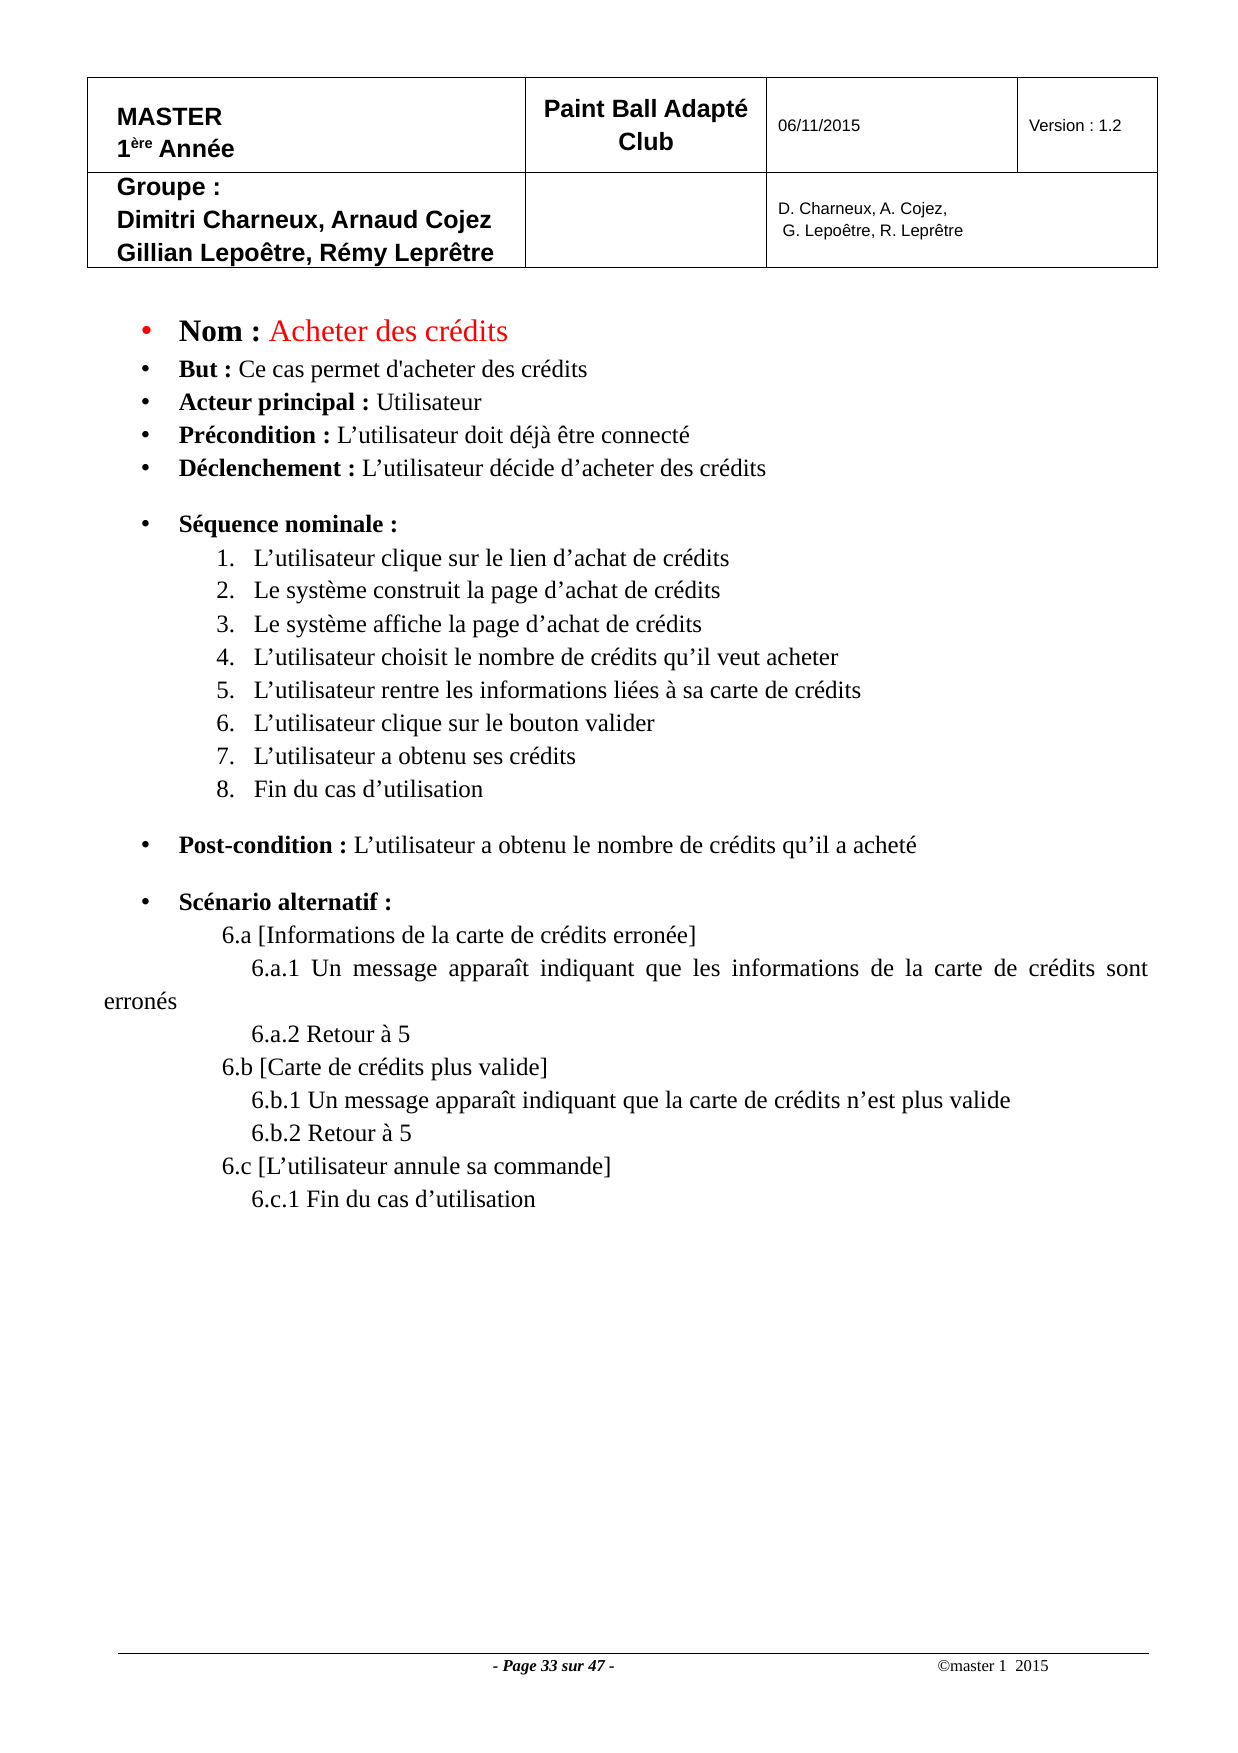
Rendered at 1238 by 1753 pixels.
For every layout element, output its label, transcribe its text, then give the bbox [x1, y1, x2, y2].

list Scénario alternatif : [141, 887, 1149, 916]
text 6.c [L’utilisateur annule sa commande] [103, 1151, 1149, 1180]
list Précondition : L’utilisateur doit déjà être connecté [141, 420, 1149, 449]
text 6.a [Informations de la carte de crédits erronée] [103, 920, 1149, 949]
list L’utilisateur a obtenu ses crédits [216, 741, 1149, 769]
text 6.b [Carte de crédits plus valide] [103, 1052, 1149, 1081]
list Le système construit la page d’achat de crédits [216, 576, 1149, 604]
list L’utilisateur clique sur le lien d’achat de crédits [216, 543, 1149, 571]
text 6.a.2 Retour à 5 [103, 1019, 1149, 1048]
list Acteur principal : Utilisateur [141, 387, 1149, 416]
text 6.a.1 Un message apparaît indiquant que les informations de la carte de crédits sont erronés [103, 953, 1149, 1015]
list Post-condition : L’utilisateur a obtenu le nombre de crédits qu’il a acheté [141, 830, 1149, 859]
text 6.c.1 Fin du cas d’utilisation [103, 1184, 1149, 1213]
text 6.b.2 Retour à 5 [103, 1118, 1149, 1147]
list Séquence nominale : [141, 509, 1149, 538]
list Nom : Acheter des crédits [141, 313, 1149, 348]
list Fin du cas d’utilisation [216, 774, 1149, 802]
list But : Ce cas permet d'acheter des crédits [141, 354, 1149, 383]
list L’utilisateur clique sur le bouton valider [216, 708, 1149, 736]
list L’utilisateur choisit le nombre de crédits qu’il veut acheter [216, 642, 1149, 670]
text 6.b.1 Un message apparaît indiquant que la carte de crédits n’est plus valide [103, 1085, 1149, 1114]
list Déclenchement : L’utilisateur décide d’acheter des crédits [141, 453, 1149, 482]
list Le système affiche la page d’achat de crédits [216, 609, 1149, 637]
list L’utilisateur rentre les informations liées à sa carte de crédits [216, 675, 1149, 703]
